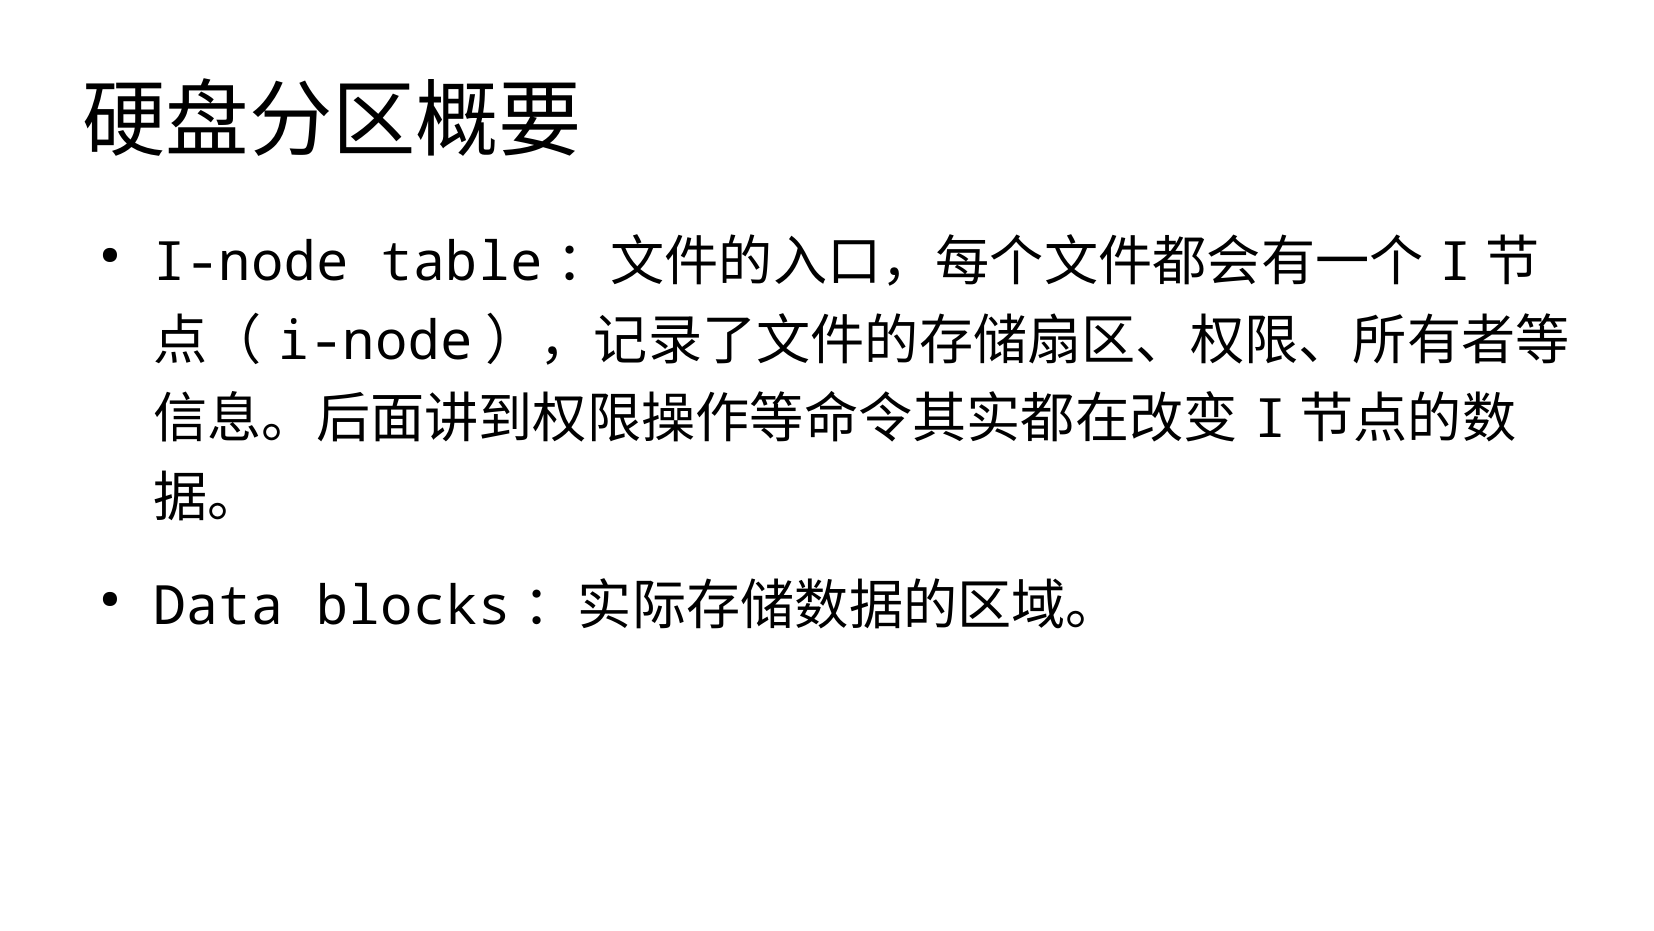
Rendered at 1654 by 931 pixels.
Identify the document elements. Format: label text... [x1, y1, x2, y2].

title 硬盘分区概要 [82, 37, 1571, 189]
list I-node table：文件的入口，每个文件都会有一个I节点（i-node），记录了文件的存储扇区、权限、所有者等信息。后面讲到权限操作等命令其实都在改变I节点的数据。 Data blocks：实际存储数据的区域。 [82, 217, 1571, 758]
